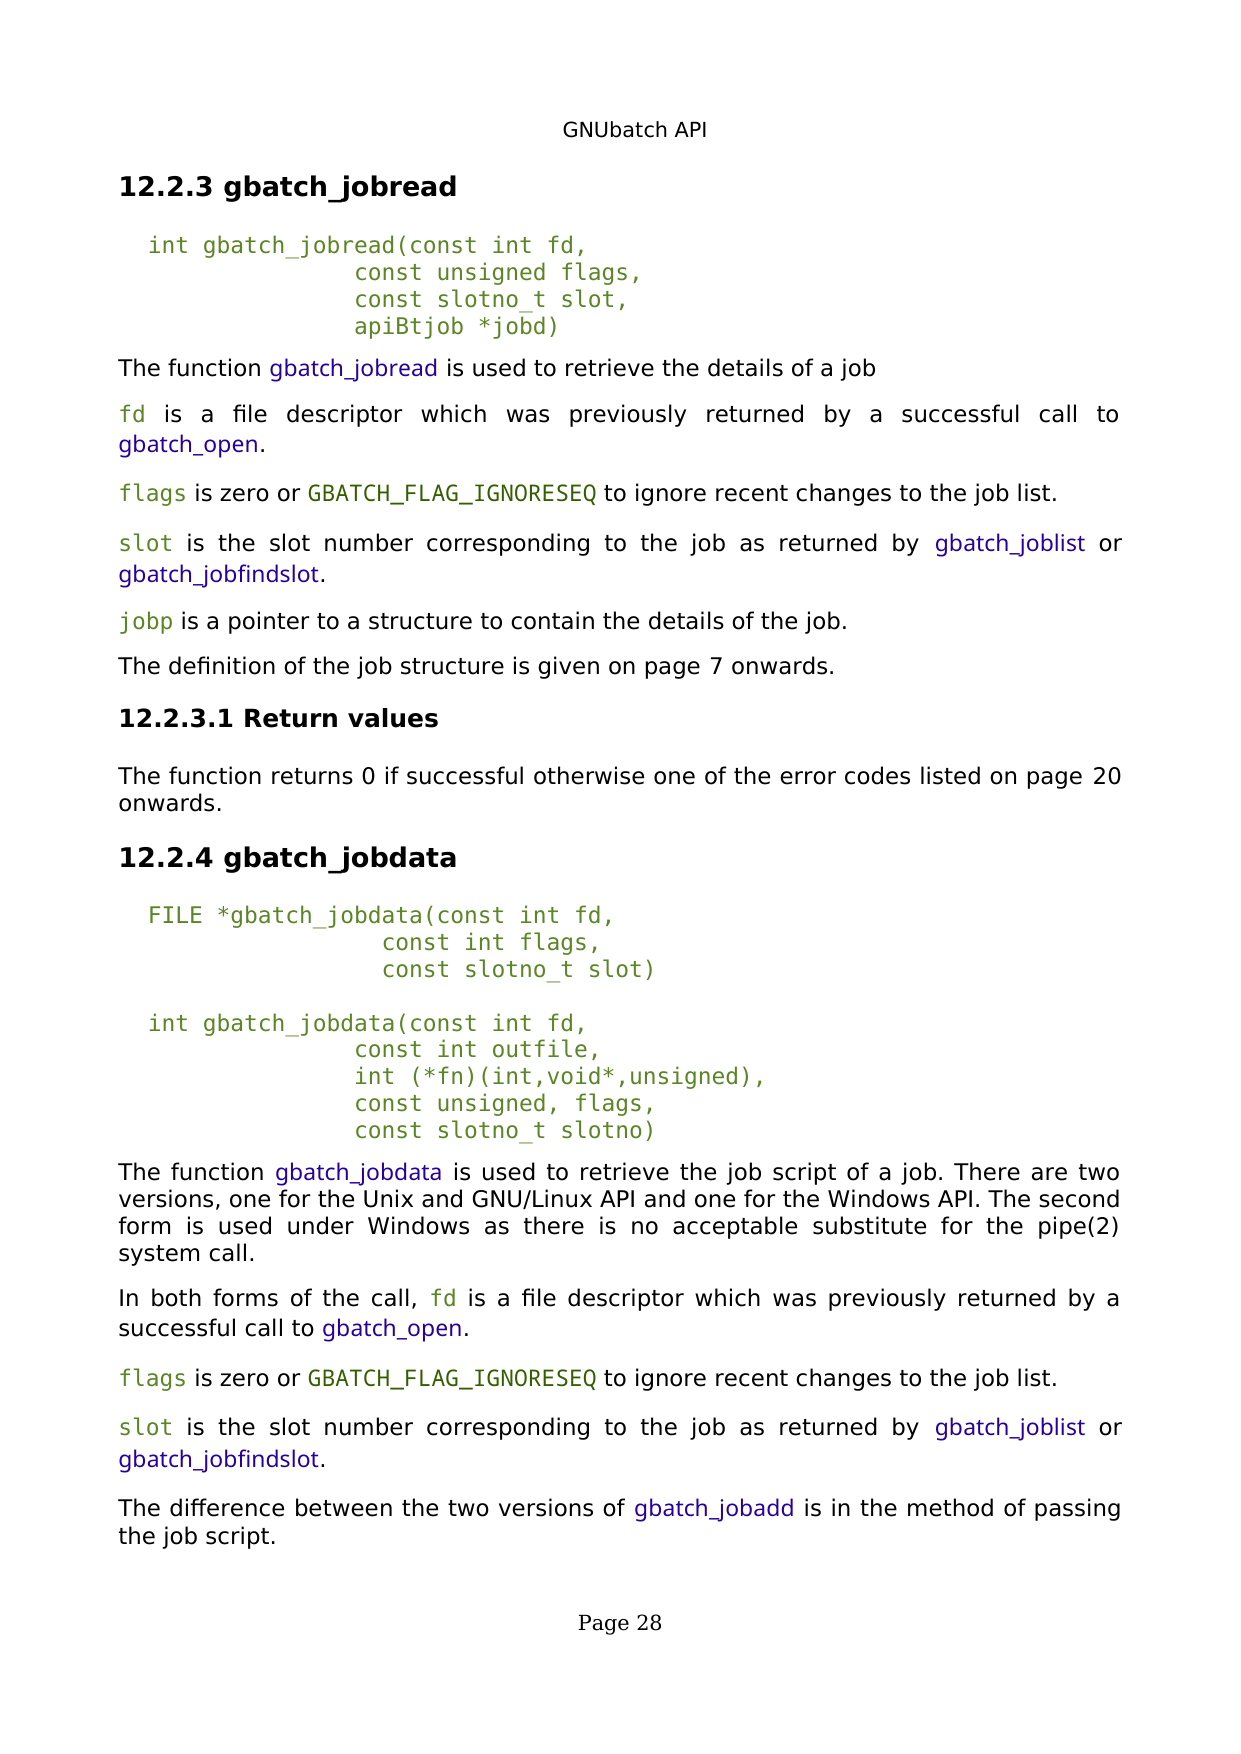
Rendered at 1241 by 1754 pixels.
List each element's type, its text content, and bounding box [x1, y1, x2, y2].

text The function returns 0 if successful otherwise one of the error codes listed on page 20 onwards. [118, 763, 1122, 817]
subtitle gbatch_jobread [118, 172, 1122, 203]
text int (*fn)(int,void*,unsigned), [148, 1063, 1122, 1090]
text The function gbatch_jobdata is used to retrieve the job script of a job. There are two versions, one for the Unix and GNU/Linux API and one for the Windows API. The second form is used under Windows as there is no acceptable substitute for the pipe(2) system call. [118, 1155, 1122, 1267]
text slot is the slot number corresponding to the job as returned by gbatch_joblist or gbatch_jobfindslot. [118, 527, 1122, 589]
text jobp is a pointer to a structure to contain the details of the job. [118, 608, 1122, 634]
text flags is zero or GBATCH_FLAG_IGNORESEQ to ignore recent changes to the job list. [118, 1362, 1122, 1393]
text flags is zero or GBATCH_FLAG_IGNORESEQ to ignore recent changes to the job list. [118, 477, 1122, 509]
text const unsigned, flags, [148, 1090, 1122, 1117]
text const slotno_t slot) [148, 956, 1122, 983]
text In both forms of the call, fd is a file descriptor which was previously returned by a successful call to gbatch_open. [118, 1285, 1122, 1343]
text const slotno_t slotno) [148, 1117, 1122, 1144]
subtitle Return values [118, 705, 1122, 734]
text const int outfile, [148, 1037, 1122, 1063]
text int gbatch_jobread(const int fd, [148, 233, 1122, 259]
text const unsigned flags, [148, 259, 1122, 286]
text slot is the slot number corresponding to the job as returned by gbatch_joblist or gbatch_jobfindslot. [118, 1411, 1122, 1474]
subtitle gbatch_jobdata [118, 842, 1122, 873]
text fd is a file descriptor which was previously returned by a successful call to gbatch_open. [118, 401, 1122, 459]
text int gbatch_jobdata(const int fd, [148, 1010, 1122, 1037]
text const slotno_t slot, [148, 286, 1122, 313]
text apiBtjob *jobd) [148, 313, 1122, 340]
text The definition of the job structure is given on page 7 onwards. [118, 653, 1122, 680]
text The difference between the two versions of gbatch_jobadd is in the method of passing the job script. [118, 1492, 1122, 1550]
text const int flags, [148, 929, 1122, 956]
text FILE *gbatch_jobdata(const int fd, [148, 903, 1122, 929]
text The function gbatch_jobread is used to retrieve the details of a job [118, 351, 1122, 383]
